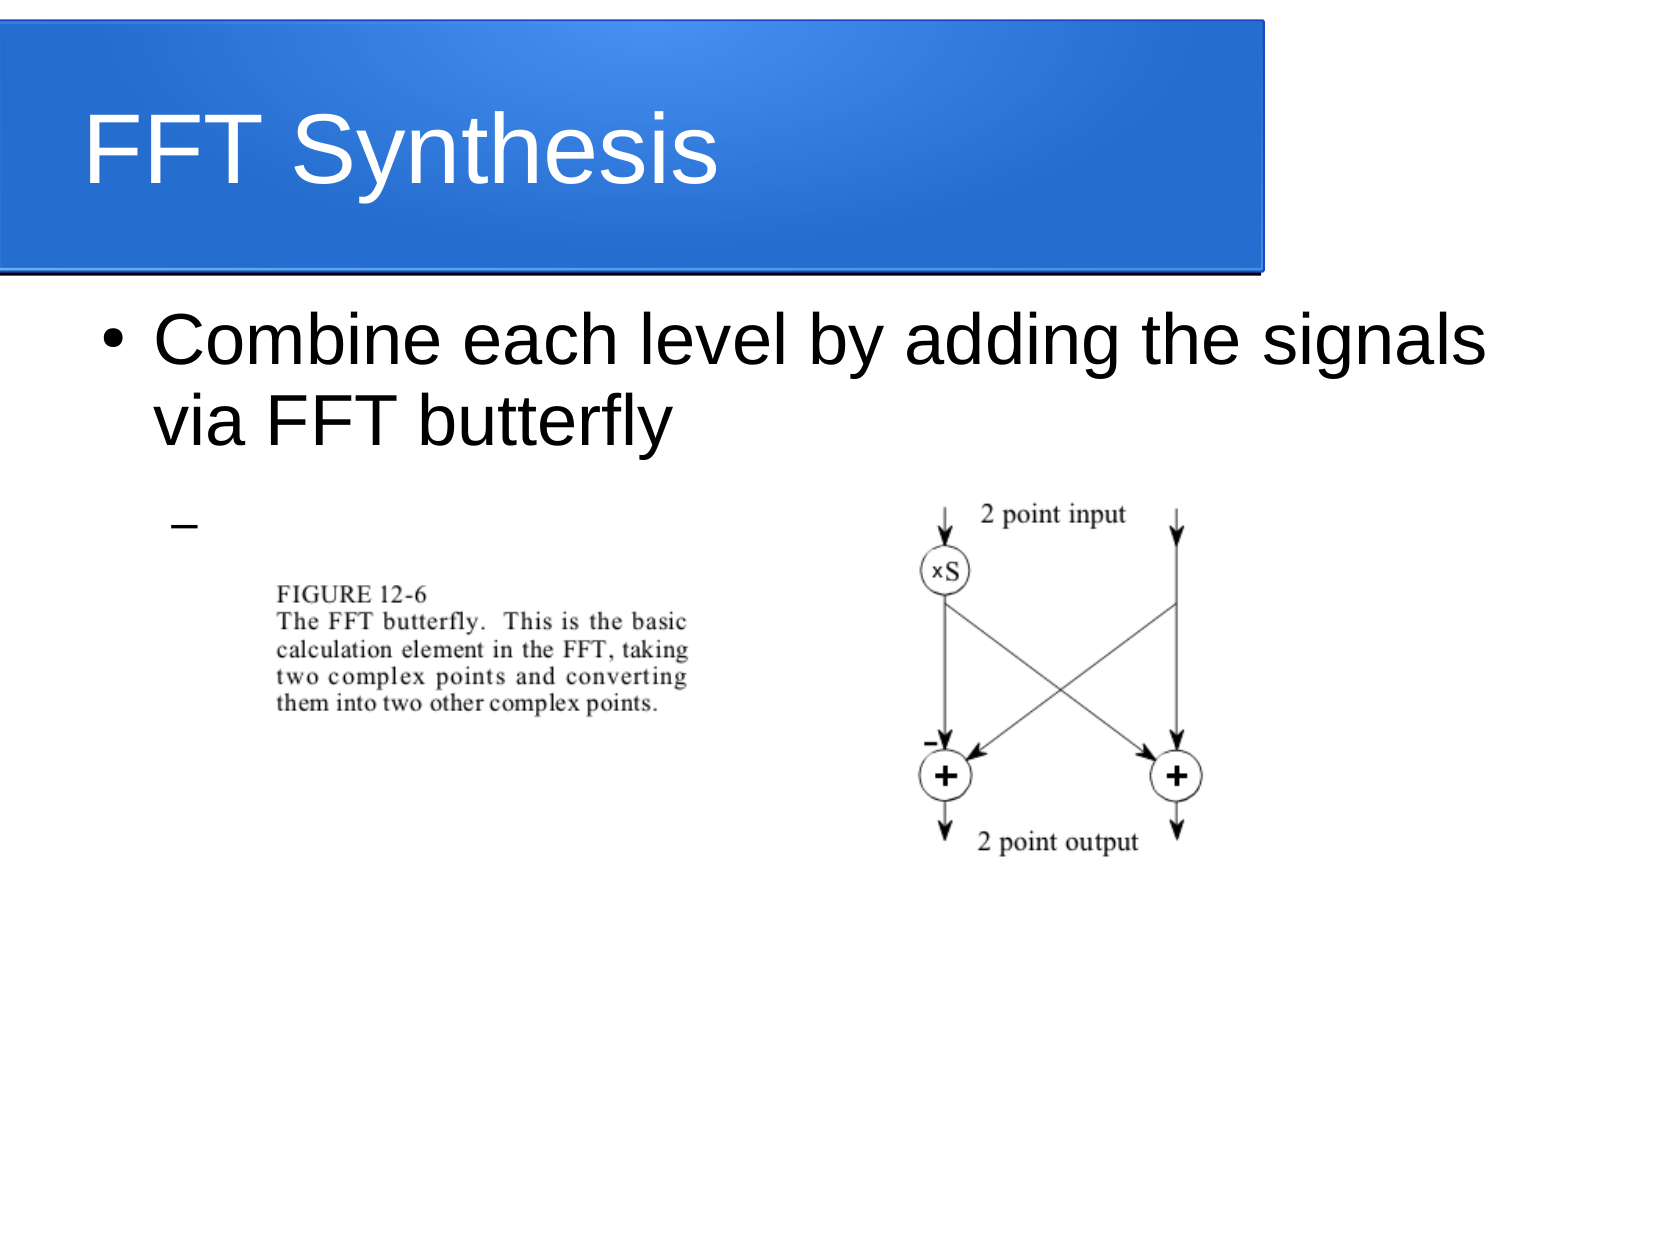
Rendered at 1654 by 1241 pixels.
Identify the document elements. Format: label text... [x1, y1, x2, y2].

list Combine each level by adding the signals via FFT butterfly [82, 299, 1571, 1019]
title FFT Synthesis [82, 47, 1235, 252]
picture [247, 479, 1261, 885]
